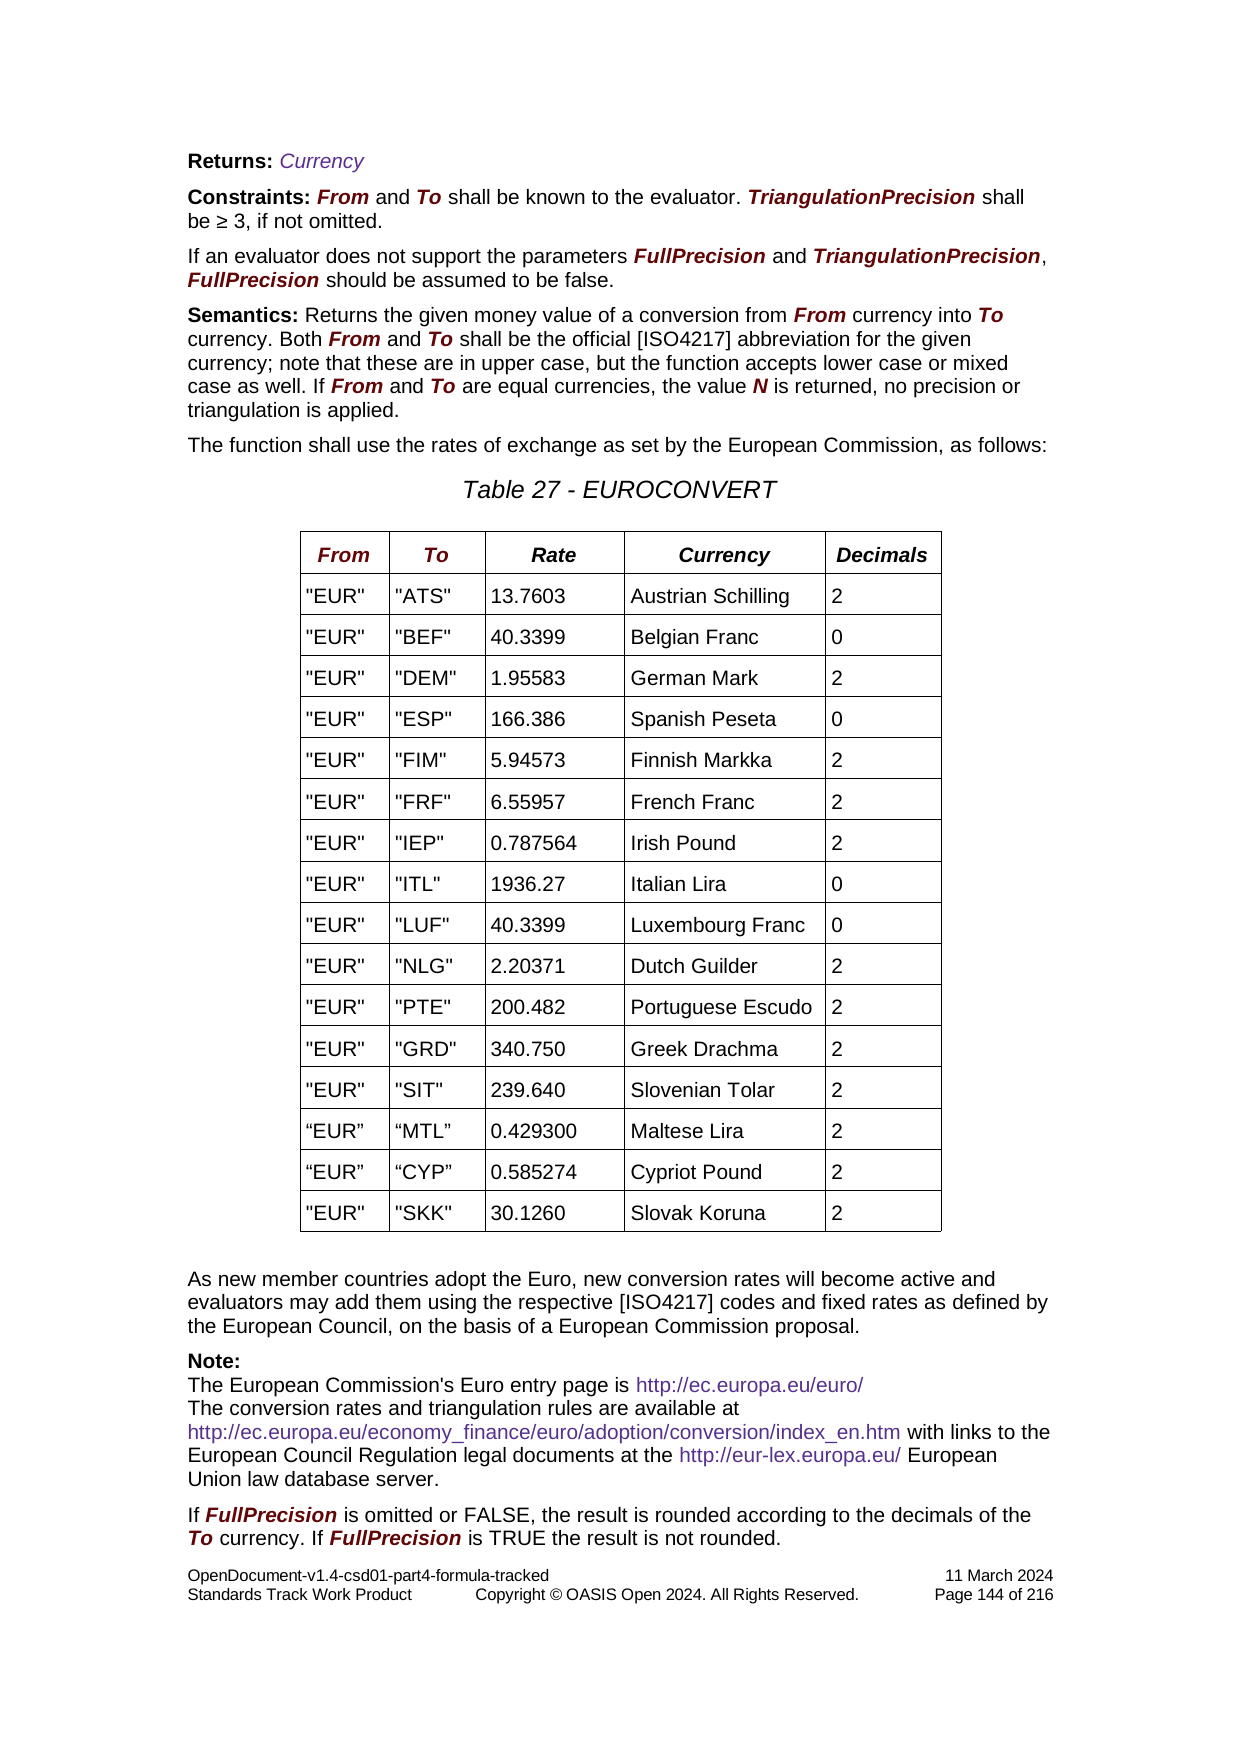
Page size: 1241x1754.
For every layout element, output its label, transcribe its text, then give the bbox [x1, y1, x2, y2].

table_cell 0.429300 [486, 1109, 624, 1148]
table_cell 0.787564 [486, 820, 624, 861]
table_cell 1.95583 [486, 656, 624, 696]
table_header To [390, 532, 485, 572]
table_cell Italian Lira [625, 862, 825, 902]
table_cell 1936.27 [486, 862, 624, 902]
table_cell "ITL" [390, 862, 485, 902]
table_cell 2 [826, 985, 941, 1025]
table_cell "FIM" [390, 738, 485, 778]
text Constraints: From and To shall be known to the evaluator. TriangulationPrecision shall be ≥ 3, if not omitted. [187, 186, 1053, 233]
table_cell 2 [826, 574, 941, 614]
table_cell "ESP" [390, 697, 485, 737]
table_cell 2 [826, 944, 941, 984]
table_cell Greek Drachma [625, 1026, 825, 1066]
text Semantics: Returns the given money value of a conversion from From currency into To currency. Both From and To shall be the official [ISO4217] abbreviation for the given currency; note that these are in upper case, but the function accepts lower case or mixed case as well. If From and To are equal currencies, the value N is returned, no precision or triangulation is applied. [187, 304, 1053, 422]
table_cell "FRF" [390, 779, 485, 819]
text If FullPrecision is omitted or FALSE, the result is rounded according to the decimals of the To currency. If FullPrecision is TRUE the result is not rounded. [187, 1503, 1053, 1550]
text Table 27 - EUROCONVERT [187, 476, 1053, 504]
table_cell 2 [826, 1109, 941, 1148]
table_cell "PTE" [390, 985, 485, 1025]
table_header Rate [486, 532, 624, 572]
table_header Currency [625, 532, 825, 572]
table_cell "EUR" [301, 615, 389, 655]
table_cell Luxembourg Franc [625, 903, 825, 943]
table_cell "EUR" [301, 944, 389, 984]
table_cell "EUR" [301, 574, 389, 614]
table_cell 40.3399 [486, 615, 624, 655]
table_cell Irish Pound [625, 820, 825, 861]
text Returns: Currency [187, 150, 1053, 173]
table_cell "EUR" [301, 862, 389, 902]
table_cell "EUR" [301, 1026, 389, 1066]
table_cell “EUR” [301, 1109, 389, 1148]
table_cell "SKK" [390, 1191, 485, 1231]
table_cell "ATS" [390, 574, 485, 614]
table_cell 2 [826, 1191, 941, 1231]
table_cell 2 [826, 820, 941, 861]
table_cell "EUR" [301, 1191, 389, 1231]
table_cell "IEP" [390, 820, 485, 861]
table_cell 30.1260 [486, 1191, 624, 1231]
table_cell 2 [826, 656, 941, 696]
table_cell Cypriot Pound [625, 1150, 825, 1190]
table_cell 239.640 [486, 1067, 624, 1107]
table_cell "EUR" [301, 697, 389, 737]
table_cell 2 [826, 1067, 941, 1107]
table_cell Austrian Schilling [625, 574, 825, 614]
table_cell “MTL” [390, 1109, 485, 1148]
table_cell Dutch Guilder [625, 944, 825, 984]
text The function shall use the rates of exchange as set by the European Commission, as follows: [187, 434, 1053, 457]
table_header From [301, 532, 389, 572]
table_cell "EUR" [301, 779, 389, 819]
table_cell 0 [826, 862, 941, 902]
text As new member countries adopt the Euro, new conversion rates will become active and evaluators may add them using the respective [ISO4217] codes and fixed rates as defined by the European Council, on the basis of a European Commission proposal. [187, 1267, 1053, 1338]
table_cell "SIT" [390, 1067, 485, 1107]
table_cell 2 [826, 1150, 941, 1190]
table_cell Belgian Franc [625, 615, 825, 655]
table_cell 0 [826, 903, 941, 943]
table_cell 2 [826, 1026, 941, 1066]
table_cell German Mark [625, 656, 825, 696]
table_cell Slovak Koruna [625, 1191, 825, 1231]
table_cell 340.750 [486, 1026, 624, 1066]
table_cell "BEF" [390, 615, 485, 655]
table_cell Finnish Markka [625, 738, 825, 778]
table_cell "DEM" [390, 656, 485, 696]
table_cell 200.482 [486, 985, 624, 1025]
table_cell 13.7603 [486, 574, 624, 614]
text Note: The European Commission's Euro entry page is http://ec.europa.eu/euro/ The conversion rates and triangulation rules are available at http://ec.europa.eu/economy_finance/euro/adoption/conversion/index_en.htm with links to the European Council Regulation legal documents at the http://eur-lex.europa.eu/ European Union law database server. [187, 1350, 1053, 1491]
table_cell Spanish Peseta [625, 697, 825, 737]
table_cell "EUR" [301, 656, 389, 696]
table_cell 6.55957 [486, 779, 624, 819]
table_cell "GRD" [390, 1026, 485, 1066]
table_cell "EUR" [301, 1067, 389, 1107]
table_cell 2 [826, 779, 941, 819]
table_cell "EUR" [301, 985, 389, 1025]
table_cell “CYP” [390, 1150, 485, 1190]
table_cell 2 [826, 738, 941, 778]
table_cell 2.20371 [486, 944, 624, 984]
text If an evaluator does not support the parameters FullPrecision and TriangulationPrecision, FullPrecision should be assumed to be false. [187, 245, 1053, 292]
table_cell 40.3399 [486, 903, 624, 943]
table_cell 0 [826, 615, 941, 655]
table_cell Portuguese Escudo [625, 985, 825, 1025]
table_cell 166.386 [486, 697, 624, 737]
table_cell 0 [826, 697, 941, 737]
table_cell "NLG" [390, 944, 485, 984]
table_cell "EUR" [301, 738, 389, 778]
table_cell "EUR" [301, 820, 389, 861]
table_cell 5.94573 [486, 738, 624, 778]
table_cell Maltese Lira [625, 1109, 825, 1148]
table_cell "EUR" [301, 903, 389, 943]
table_cell 0.585274 [486, 1150, 624, 1190]
table_cell “EUR” [301, 1150, 389, 1190]
table_cell French Franc [625, 779, 825, 819]
table_header Decimals [826, 532, 941, 572]
table_cell Slovenian Tolar [625, 1067, 825, 1107]
table_cell "LUF" [390, 903, 485, 943]
